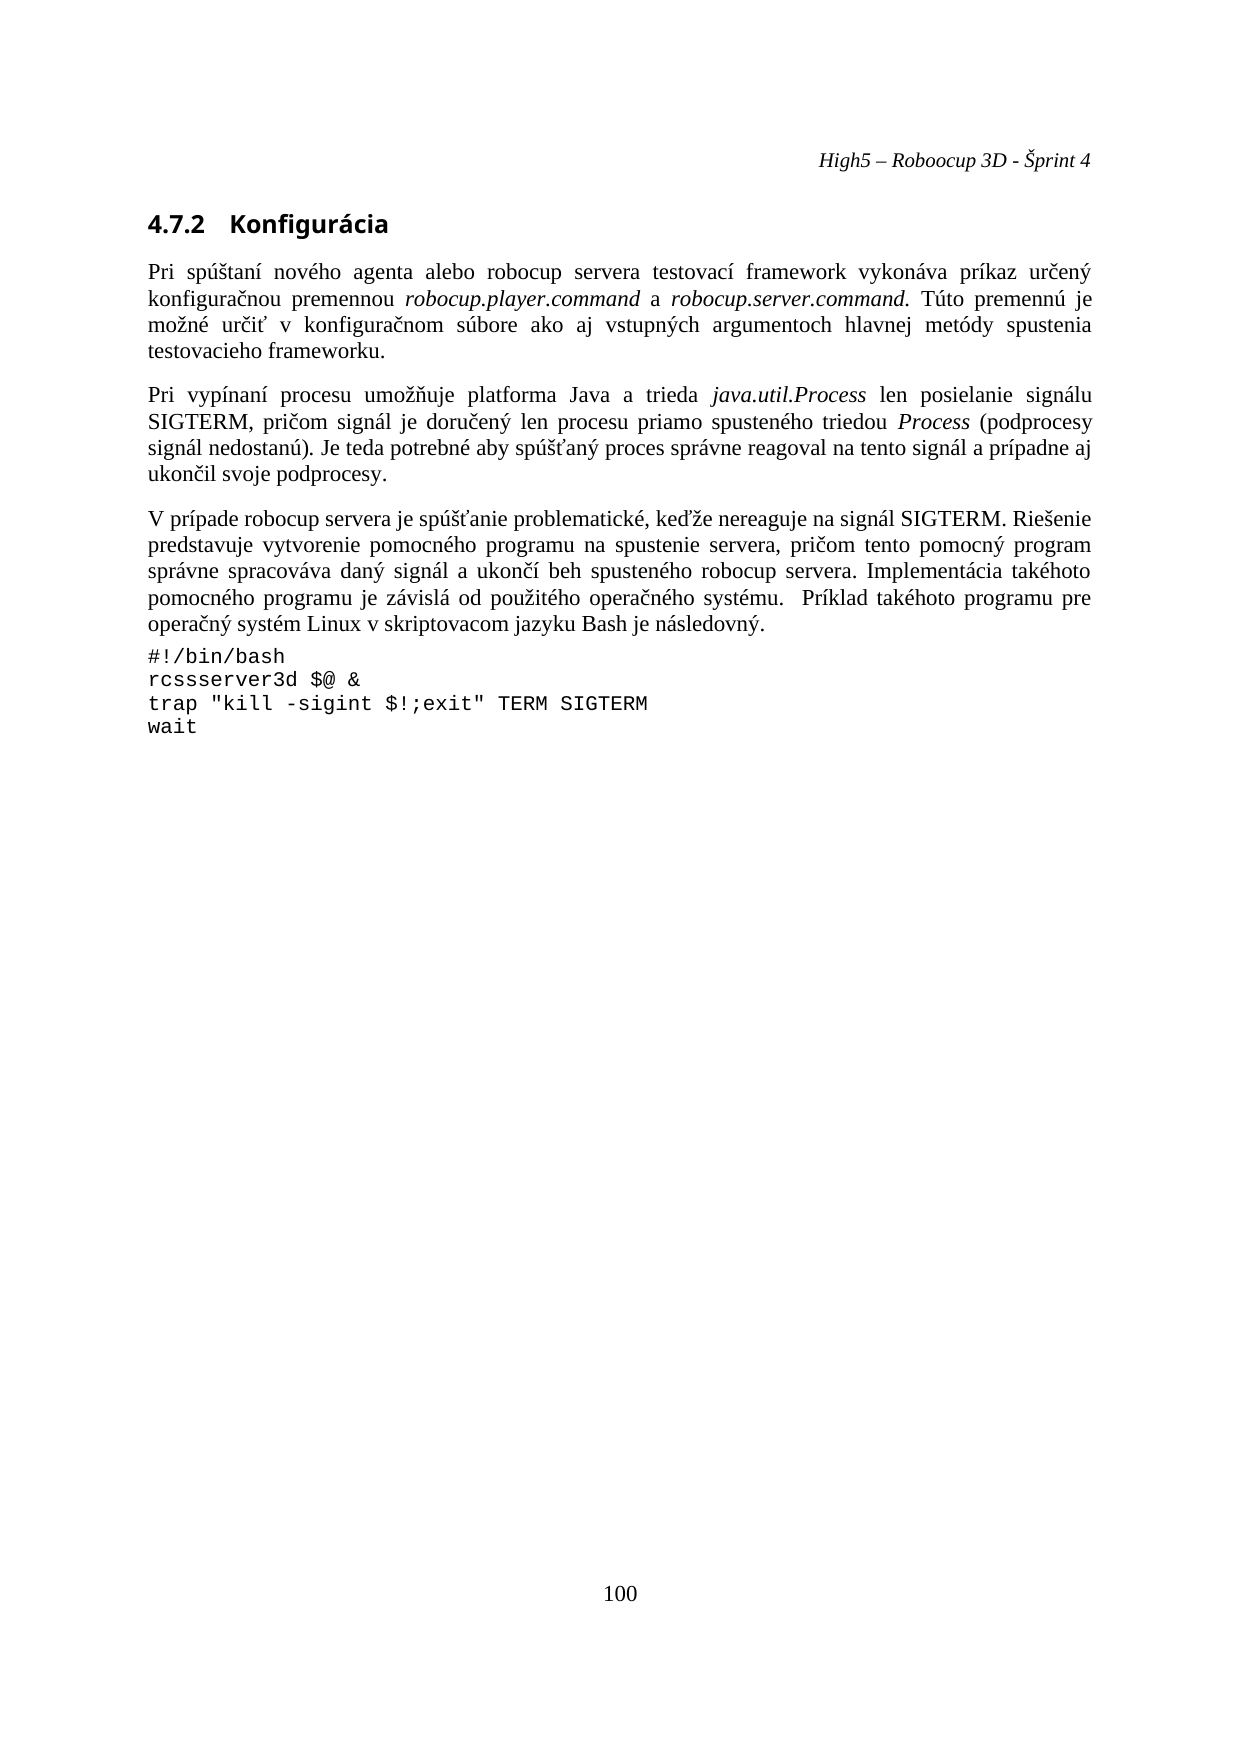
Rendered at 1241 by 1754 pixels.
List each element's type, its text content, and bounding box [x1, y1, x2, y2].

text rcssserver3d $@ & [148, 669, 1093, 693]
subtitle Konfigurácia [148, 207, 1093, 241]
text #!/bin/bash [148, 646, 1093, 669]
text wait [148, 717, 1093, 740]
text V prípade robocup servera je spúšťanie problematické, keďže nereaguje na signál SIGTERM. Riešenie predstavuje vytvorenie pomocného programu na spustenie servera, pričom tento pomocný program správne spracováva daný signál a ukončí beh spusteného robocup servera. Implementácia takéhoto pomocného programu je závislá od použitého operačného systému. Príklad takéhoto programu pre operačný systém Linux v skriptovacom jazyku Bash je následovný. [148, 505, 1093, 637]
text Pri vypínaní procesu umožňuje platforma Java a trieda java.util.Process len posielanie signálu SIGTERM, pričom signál je doručený len procesu priamo spusteného triedou Process (podprocesy signál nedostanú). Je teda potrebné aby spúšťaný proces správne reagoval na tento signál a prípadne aj ukončil svoje podprocesy. [148, 381, 1093, 487]
text Pri spúštaní nového agenta alebo robocup servera testovací framework vykonáva príkaz určený konfiguračnou premennou robocup.player.command a robocup.server.command. Túto premennú je možné určiť v konfiguračnom súbore ako aj vstupných argumentoch hlavnej metódy spustenia testovacieho frameworku. [148, 258, 1093, 364]
text trap "kill -sigint $!;exit" TERM SIGTERM [148, 693, 1093, 717]
